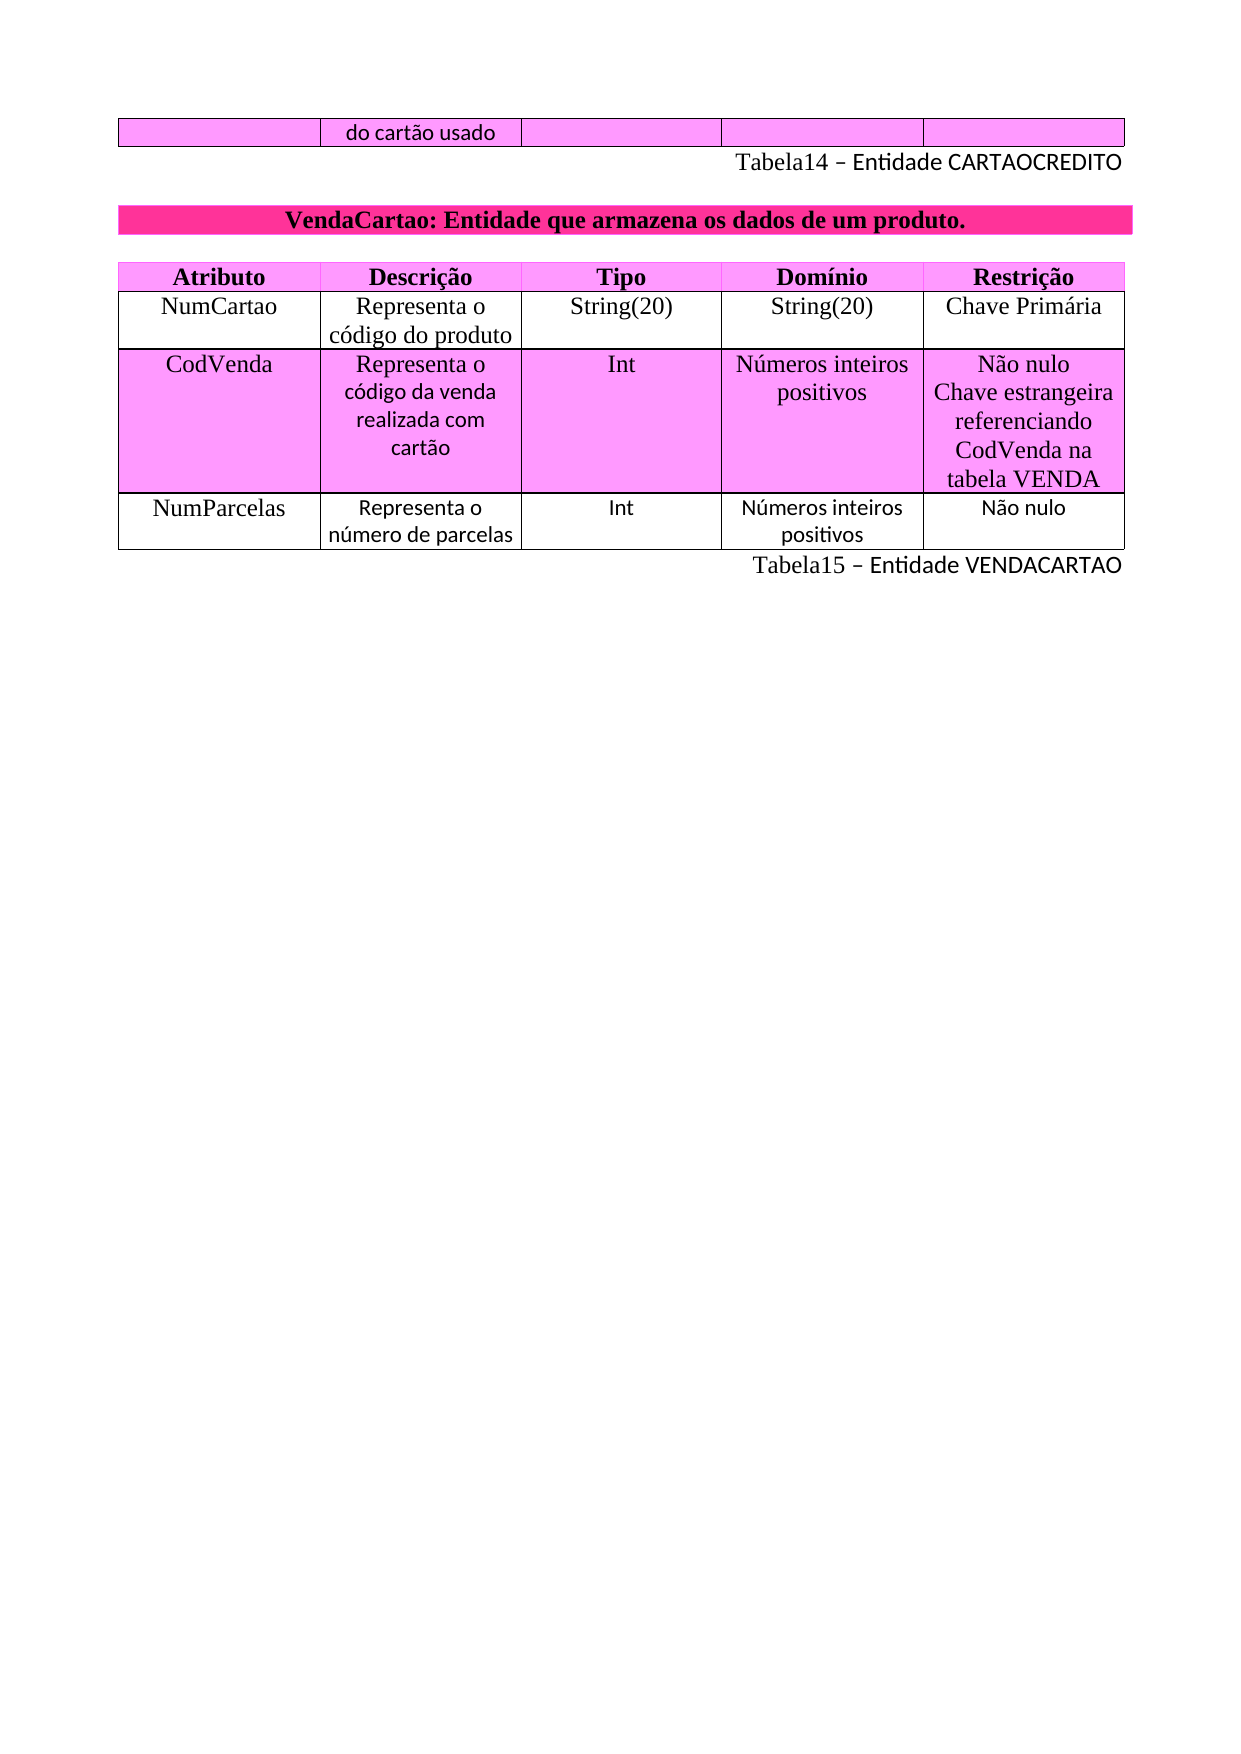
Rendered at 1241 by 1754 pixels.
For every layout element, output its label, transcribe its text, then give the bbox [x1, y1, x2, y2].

table_cell NumParcelas [119, 494, 320, 549]
table_header Tipo [522, 263, 721, 291]
table_cell Int [522, 350, 721, 492]
table_cell [924, 119, 1124, 146]
table_cell Não nulo Chave estrangeira referenciando CodVenda na tabela VENDA [924, 350, 1124, 492]
table_cell Representa o código do produto [321, 292, 521, 348]
table_cell Chave Primária [924, 292, 1124, 348]
table_cell Representa o número de parcelas [321, 494, 521, 549]
table_cell Representa o código da venda realizada com cartão [321, 350, 521, 492]
table_header Restrição [924, 263, 1124, 291]
table_cell Números inteiros positivos [722, 350, 923, 492]
table_cell [722, 119, 923, 146]
table_cell NumCartao [119, 292, 320, 348]
table_cell CodVenda [119, 350, 320, 492]
table_header Domínio [722, 263, 923, 291]
text Tabela15 – Entidade VENDACARTAO [118, 550, 1122, 579]
table_cell Int [522, 494, 721, 549]
table_cell do cartão usado [321, 119, 521, 146]
table_header VendaCartao: Entidade que armazena os dados de um produto. [119, 206, 1132, 234]
table_cell Números inteiros positivos [722, 494, 923, 549]
text Tabela14 – Entidade CARTAOCREDITO [118, 147, 1122, 177]
table_cell Não nulo [924, 494, 1124, 549]
table_cell [522, 119, 721, 146]
table_cell [119, 119, 320, 146]
table_header Descrição [321, 263, 521, 291]
table_header Atributo [119, 263, 320, 291]
table_cell String(20) [722, 292, 923, 348]
table_cell String(20) [522, 292, 721, 348]
